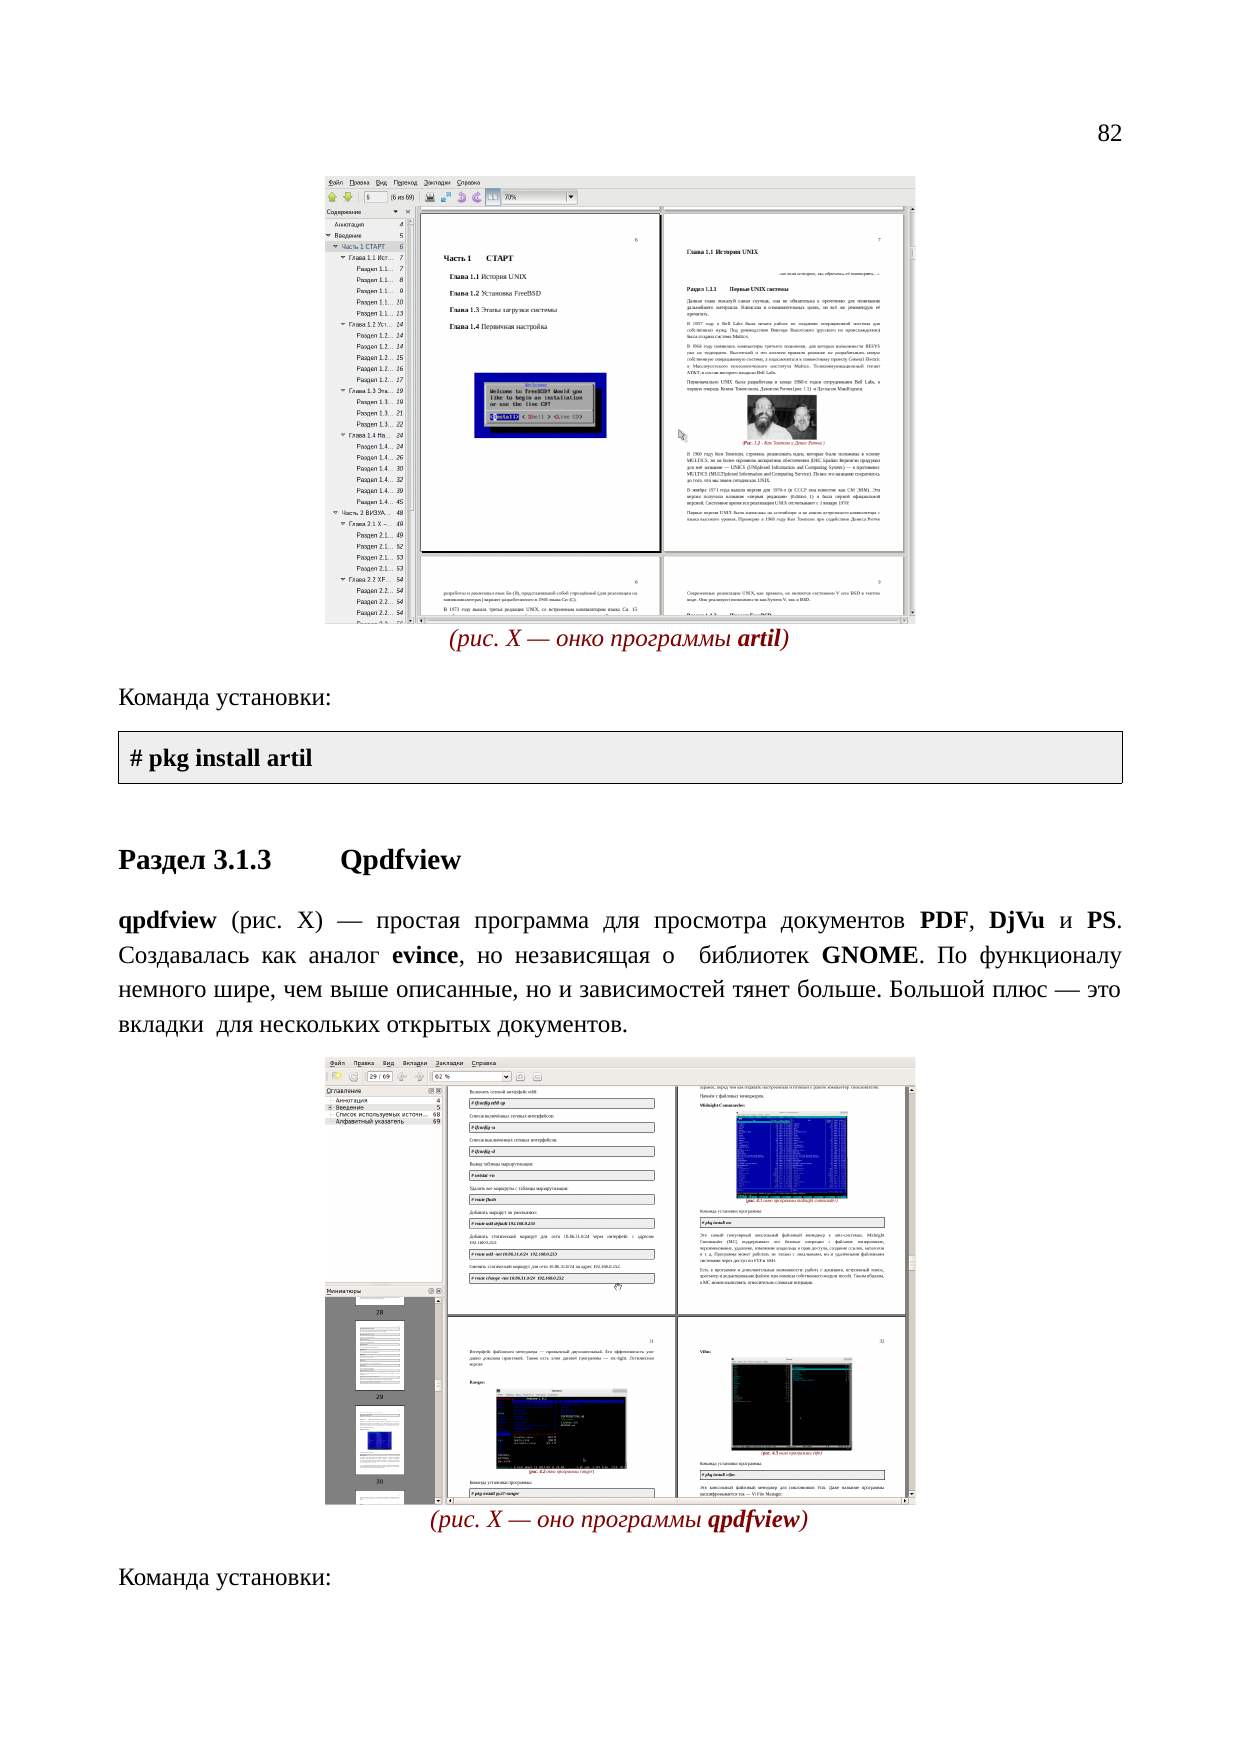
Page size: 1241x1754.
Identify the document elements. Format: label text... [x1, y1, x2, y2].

text qpdfview (рис. Х) — простая программа для просмотра документов PDF, DjVu и PS. Создавалась как аналог evince, но независящая о библиотек GNOME. По функционалу немного шире, чем выше описанные, но и зависимостей тянет больше. Большой плюс — это вкладки для нескольких открытых документов. [118, 905, 1122, 1037]
picture [325, 176, 916, 624]
text (рис. Х — оно программы qpdfview) [118, 1505, 1122, 1533]
text Команда установки: [118, 1562, 1122, 1591]
text Команда установки: [118, 682, 1122, 710]
text # pkg install artil [119, 732, 1122, 783]
picture [325, 1057, 916, 1505]
text (рис. Х — онко программы artil) [118, 624, 1122, 652]
subtitle Qpdfview [118, 842, 1122, 876]
